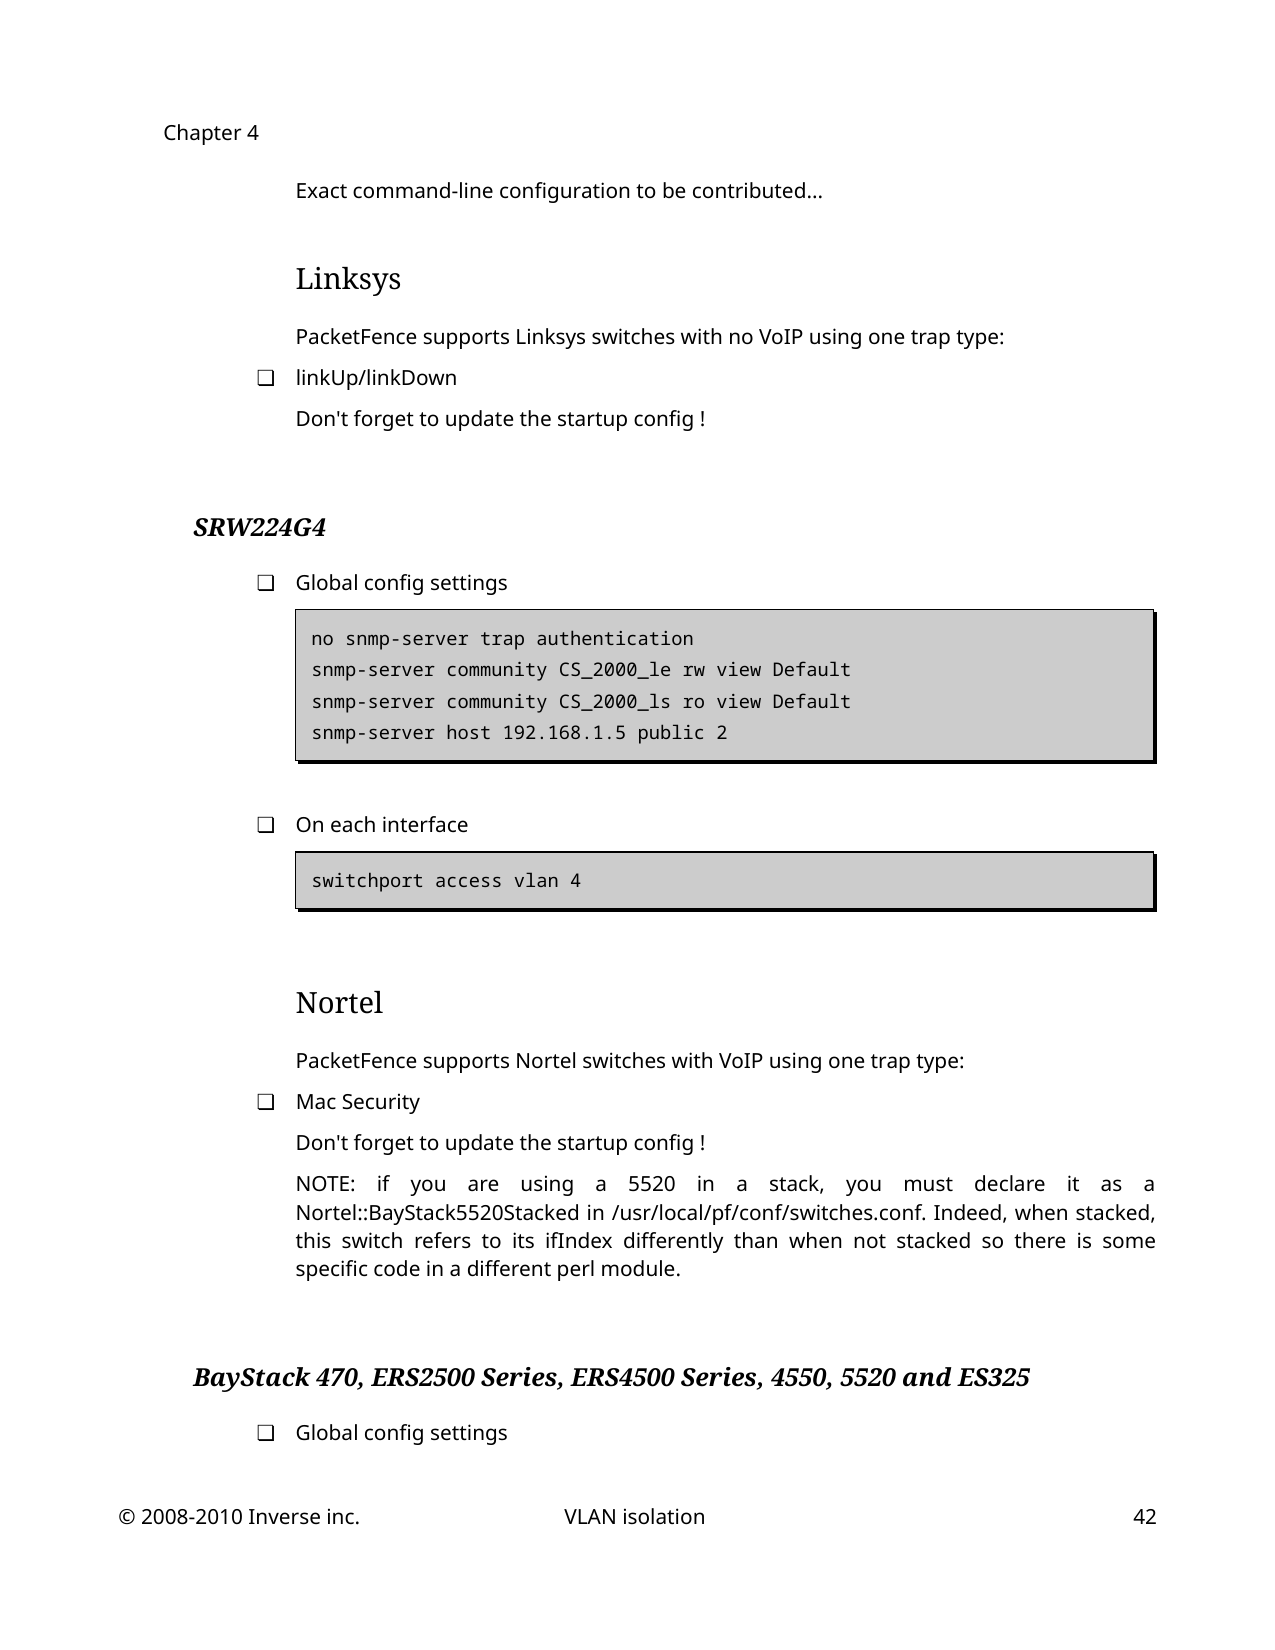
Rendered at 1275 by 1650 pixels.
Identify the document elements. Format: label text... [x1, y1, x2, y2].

list ❏ linkUp/linkDown [256, 363, 1157, 392]
text PacketFence supports Nortel switches with VoIP using one trap type: [295, 1046, 1157, 1075]
text NOTE: if you are using a 5520 in a stack, you must declare it as a Nortel::BayStack5520Stacked in /usr/local/pf/conf/switches.conf. Indeed, when stacked, this switch refers to its ifIndex differently than when not stacked so there is some specific code in a different perl module. [295, 1169, 1157, 1283]
list ❏ Global config settings [256, 568, 1157, 597]
subtitle Nortel [295, 982, 1157, 1022]
text Don't forget to update the startup config ! [295, 1128, 1157, 1157]
list ❏ Mac Security [256, 1087, 1157, 1116]
text PacketFence supports Linksys switches with no VoIP using one trap type: [295, 322, 1157, 351]
text snmp-server community CS_2000_ls ro view Default [296, 672, 1153, 703]
list ❏ On each interface [256, 811, 1157, 839]
text switchport access vlan 4 [296, 853, 1153, 908]
text no snmp-server trap authentication [296, 610, 1153, 641]
list ❏ Global config settings [256, 1418, 1157, 1447]
subtitle SRW224G4 [156, 510, 1157, 543]
text snmp-server community CS_2000_le rw view Default [296, 641, 1153, 672]
text Don't forget to update the startup config ! [295, 404, 1157, 433]
subtitle Linksys [295, 258, 1157, 298]
text Exact command-line configuration to be contributed... [295, 176, 1157, 204]
text snmp-server host 192.168.1.5 public 2 [296, 703, 1153, 760]
subtitle BayStack 470, ERS2500 Series, ERS4500 Series, 4550, 5520 and ES325 [156, 1360, 1157, 1394]
